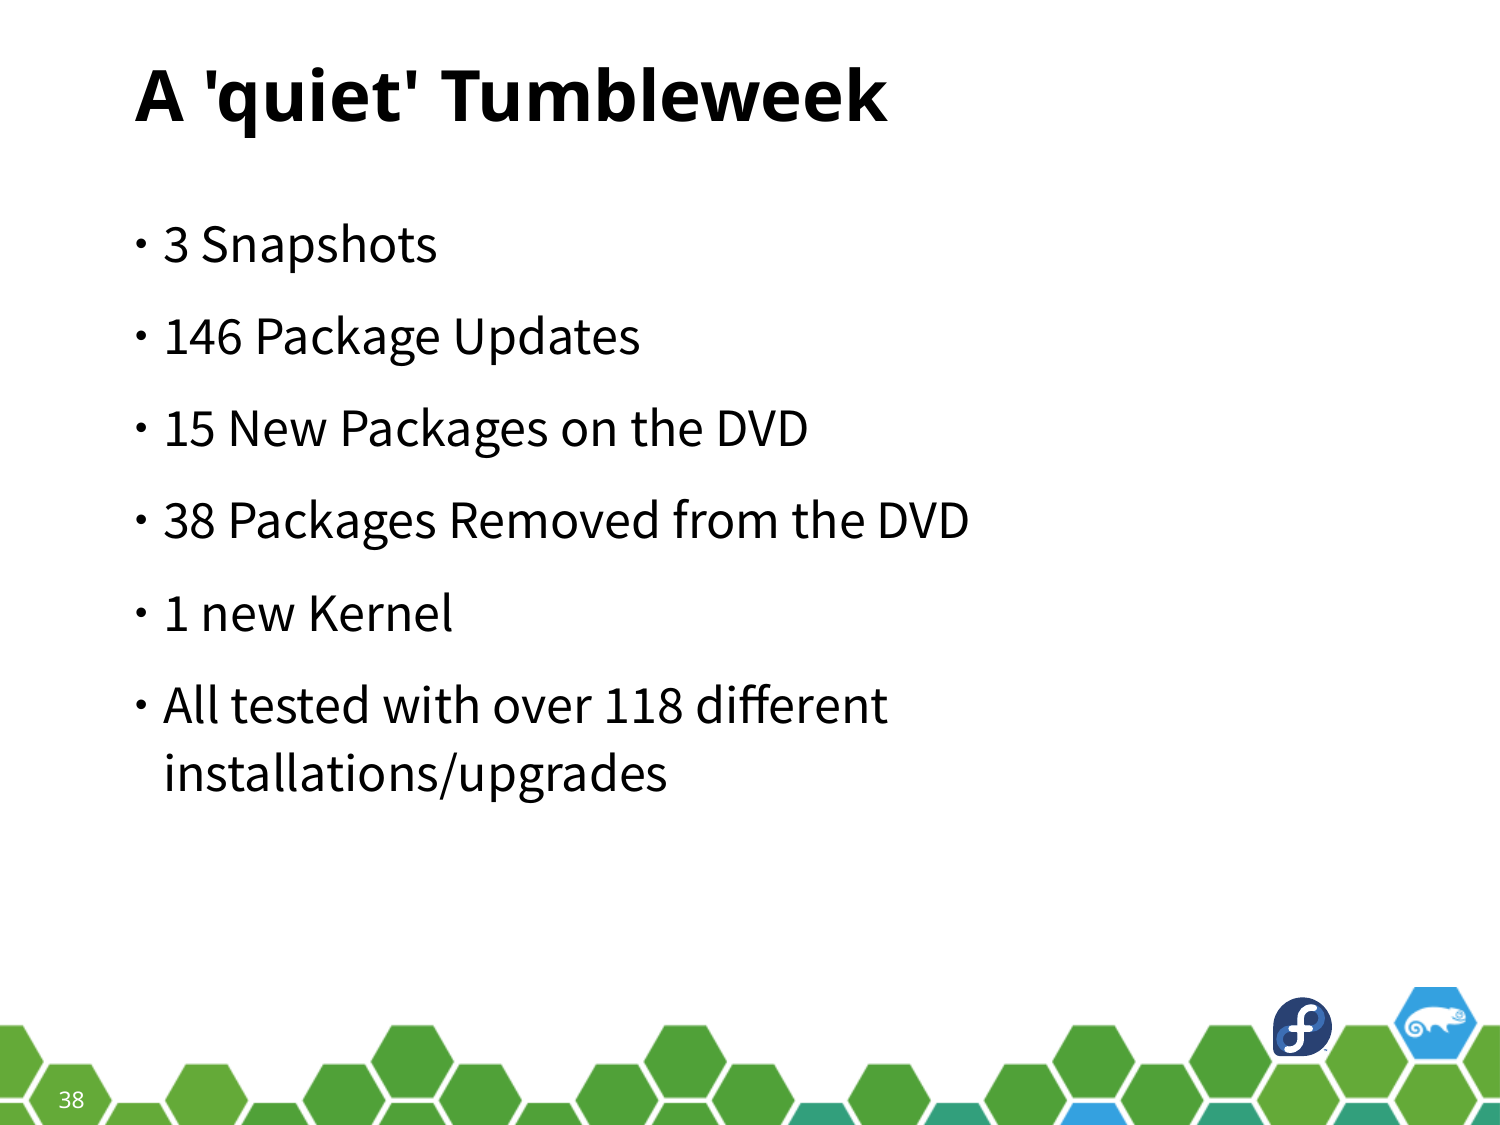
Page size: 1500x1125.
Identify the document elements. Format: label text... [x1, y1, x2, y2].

list 3 Snapshots 146 Package Updates 15 New Packages on the DVD 38 Packages Removed from the DVD 1 new Kernel All tested with over 118 different installations/upgrades [135, 208, 1372, 862]
title A 'quiet' Tumbleweek [135, 12, 1372, 175]
picture [0, 987, 1500, 1125]
